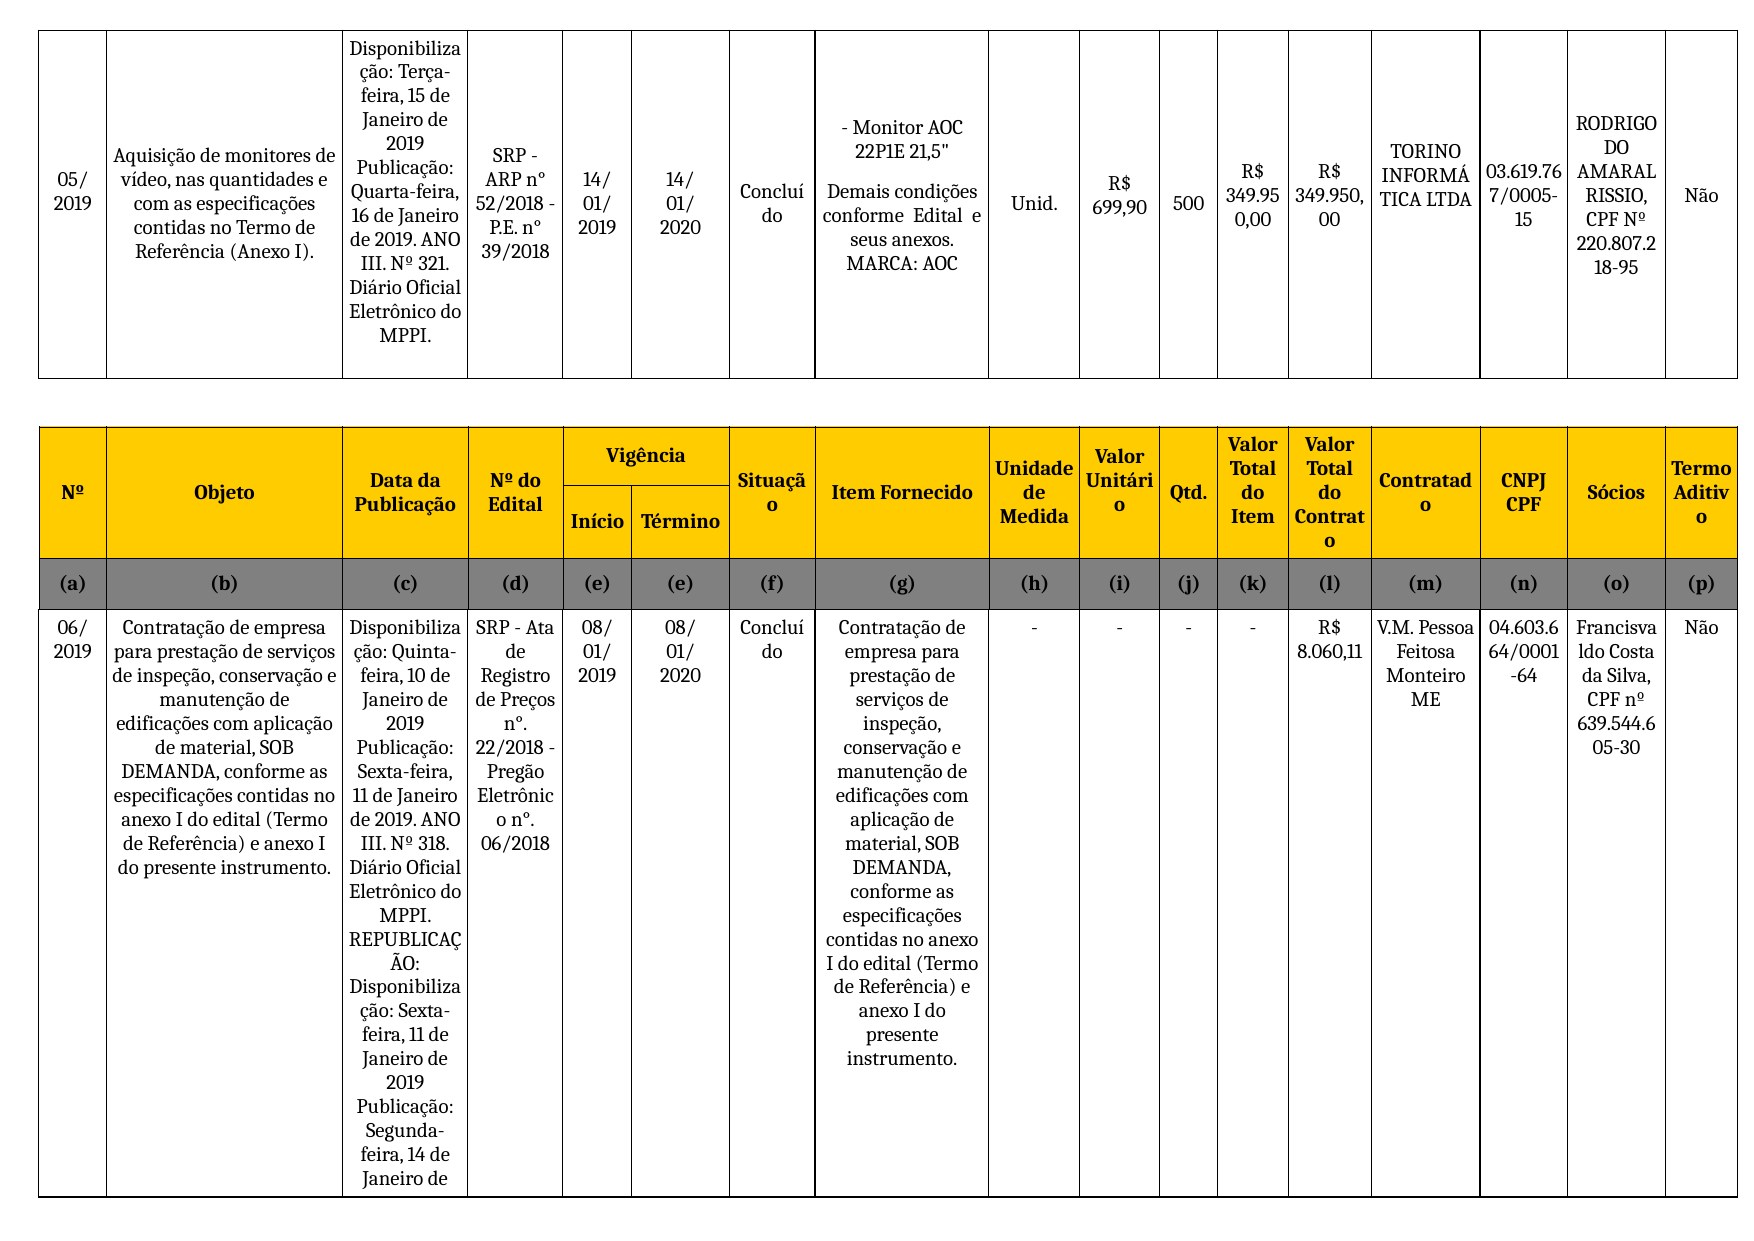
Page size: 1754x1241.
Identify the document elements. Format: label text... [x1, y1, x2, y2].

table_cell R$ 349.950,00 [1289, 31, 1371, 377]
table_cell Francisvaldo Costa da Silva, CPF nº 639.544.605-30 [1568, 610, 1665, 1196]
table_cell 04.603.664/0001-64 [1481, 610, 1567, 1196]
table_cell (b) [107, 559, 342, 609]
table_cell Disponibilização: Terça-feira, 15 de Janeiro de 2019 Publicação: Quarta-feira, 16 de Janeiro de 2019. ANO III. Nº 321. Diário Oficial Eletrônico do MPPI. [343, 31, 467, 377]
table_header Nº do Edital [469, 428, 563, 558]
table_cell - [1218, 610, 1288, 1196]
table_cell - Monitor AOC 22P1E 21,5" Demais condições conforme Edital e seus anexos. MARCA: AOC [816, 31, 988, 377]
table_cell 05/ 2019 [39, 31, 106, 377]
table_cell (e) [564, 559, 631, 609]
table_cell Não [1666, 31, 1737, 377]
table_header Item Fornecido [816, 428, 989, 558]
table_cell Não [1666, 610, 1737, 1196]
table_header Contratado [1372, 428, 1480, 558]
table_cell SRP - Ata de Registro de Preços n°. 22/2018 - Pregão Eletrônico n°. 06/2018 [468, 610, 562, 1196]
table_cell (j) [1160, 559, 1217, 609]
table_cell (l) [1289, 559, 1371, 609]
table_cell (d) [469, 559, 563, 609]
table_cell RODRIGO DO AMARAL RISSIO, CPF Nº 220.807.218-95 [1568, 31, 1665, 377]
table_cell Disponibilização: Quinta-feira, 10 de Janeiro de 2019 Publicação: Sexta-feira, 11 de Janeiro de 2019. ANO III. Nº 318. Diário Oficial Eletrônico do MPPI. REPUBLICAÇÃO: Disponibilização: Sexta-feira, 11 de Janeiro de 2019 Publicação: Segunda-feira, 14 de Janeiro de [343, 610, 467, 1196]
table_header Data da Publicação [343, 428, 468, 558]
table_cell (i) [1080, 559, 1159, 609]
table_header Situação [730, 428, 815, 558]
table_cell - [989, 610, 1079, 1196]
table_cell R$ 349.950,00 [1218, 31, 1288, 377]
table_header Termo Aditivo [1666, 428, 1737, 558]
table_cell R$ 8.060,11 [1289, 610, 1371, 1196]
table_cell (g) [816, 559, 989, 609]
table_cell 14/ 01/ 2020 [632, 31, 729, 377]
table_cell (a) [40, 559, 106, 609]
table_cell - [1080, 610, 1159, 1196]
table_cell Término [632, 486, 729, 558]
table_cell (m) [1372, 559, 1480, 609]
table_cell Concluído [730, 610, 814, 1196]
table_cell Concluído [730, 31, 814, 377]
table_cell (c) [343, 559, 468, 609]
table_cell SRP - ARP n° 52/2018 - P.E. n° 39/2018 [468, 31, 562, 377]
table_cell Unid. [989, 31, 1079, 377]
table_cell TORINO INFORMÁTICA LTDA [1372, 31, 1479, 377]
table_cell Início [564, 486, 631, 558]
table_header Valor Unitário [1080, 428, 1159, 558]
table_cell (n) [1481, 559, 1567, 609]
table_cell 08/ 01/ 2020 [632, 610, 729, 1196]
table_cell Aquisição de monitores de vídeo, nas quantidades e com as especificações contidas no Termo de Referência (Anexo I). [107, 31, 342, 377]
table_cell 500 [1160, 31, 1217, 377]
table_header Qtd. [1160, 428, 1217, 558]
table_header Objeto [107, 428, 342, 558]
table_cell V.M. Pessoa Feitosa Monteiro ME [1372, 610, 1479, 1196]
table_cell 06/ 2019 [39, 610, 106, 1196]
table_cell - [1160, 610, 1217, 1196]
table_cell 14/ 01/ 2019 [563, 31, 631, 377]
table_header Unidade de Medida [990, 428, 1079, 558]
table_cell Contratação de empresa para prestação de serviços de inspeção, conservação e manutenção de edificações com aplicação de material, SOB DEMANDA, conforme as especificações contidas no anexo I do edital (Termo de Referência) e anexo I do presente instrumento. [107, 610, 342, 1196]
table_cell (p) [1666, 559, 1737, 609]
table_cell 03.619.767/0005-15 [1481, 31, 1567, 377]
table_header CNPJ CPF [1481, 428, 1567, 558]
table_header Sócios [1568, 428, 1665, 558]
table_cell (e) [632, 559, 729, 609]
table_header Vigência [564, 428, 729, 485]
table_cell 08/ 01/ 2019 [563, 610, 631, 1196]
table_cell (h) [990, 559, 1079, 609]
table_cell R$ 699,90 [1080, 31, 1159, 377]
table_header Valor Total do Contrato [1289, 428, 1371, 558]
table_cell (k) [1218, 559, 1288, 609]
table_header Nº [40, 428, 106, 558]
table_header Valor Total do Item [1218, 428, 1288, 558]
table_cell (o) [1568, 559, 1665, 609]
table_cell Contratação de empresa para prestação de serviços de inspeção, conservação e manutenção de edificações com aplicação de material, SOB DEMANDA, conforme as especificações contidas no anexo I do edital (Termo de Referência) e anexo I do presente instrumento. [816, 610, 988, 1196]
table_cell (f) [730, 559, 815, 609]
